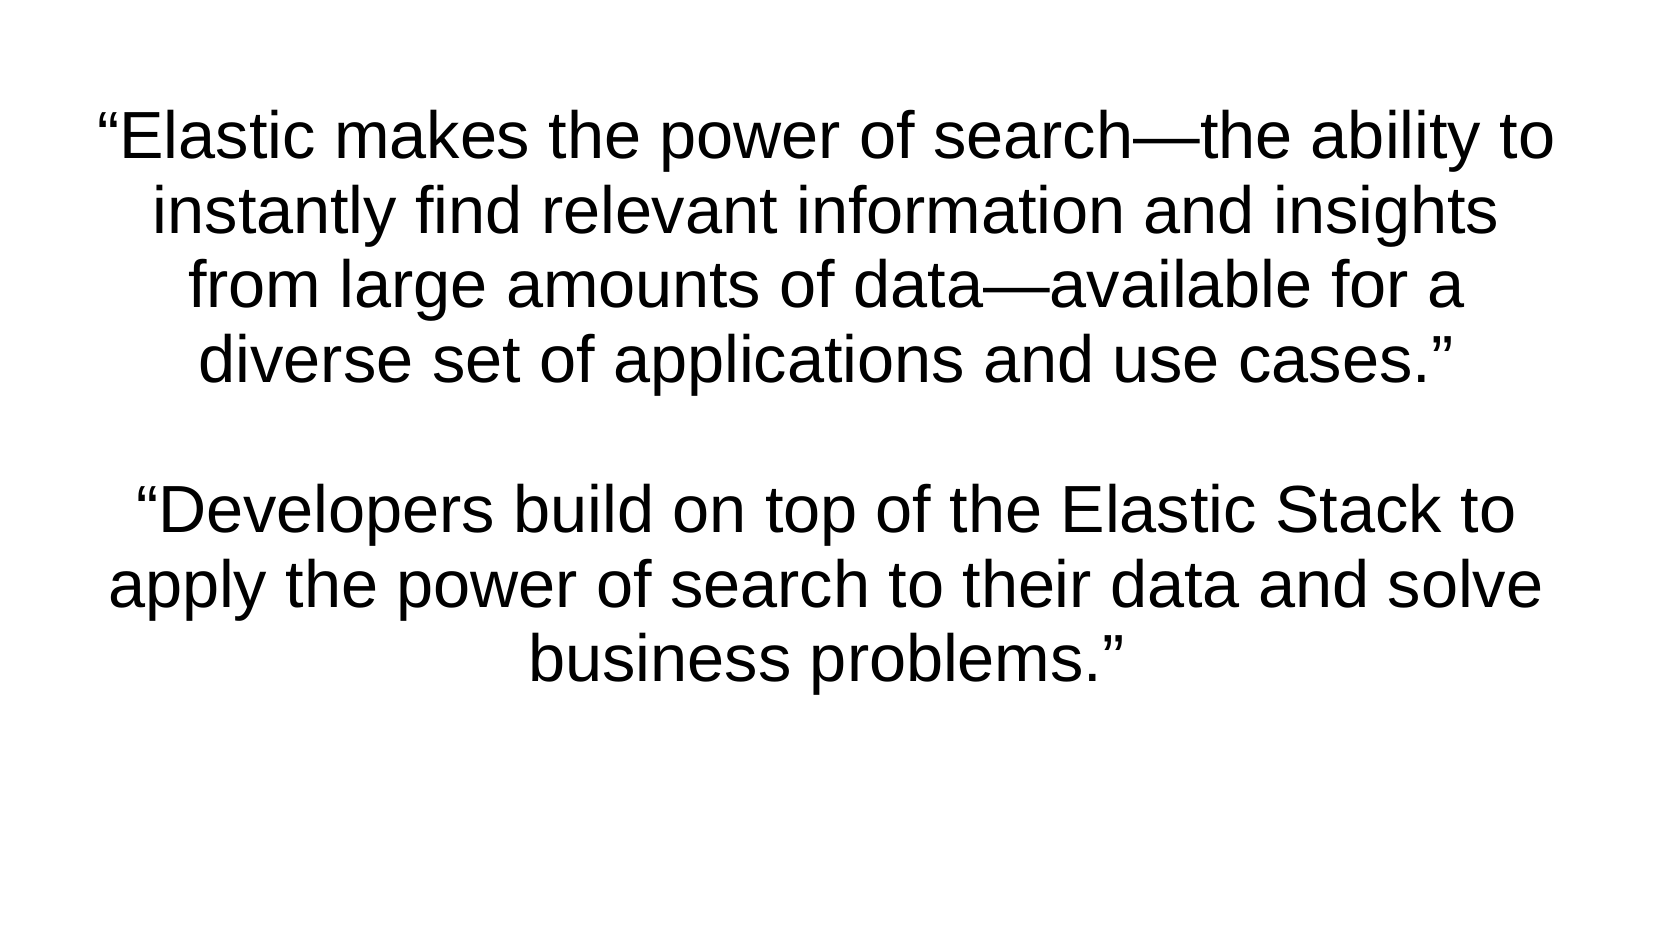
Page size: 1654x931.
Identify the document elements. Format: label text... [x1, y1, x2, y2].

subtitle “Elastic makes the power of search—the ability to instantly find relevant information and insights from large amounts of data—available for a diverse set of applications and use cases.” “Developers build on top of the Elastic Stack to apply the power of search to their data and solve business problems.” [82, 37, 1571, 757]
